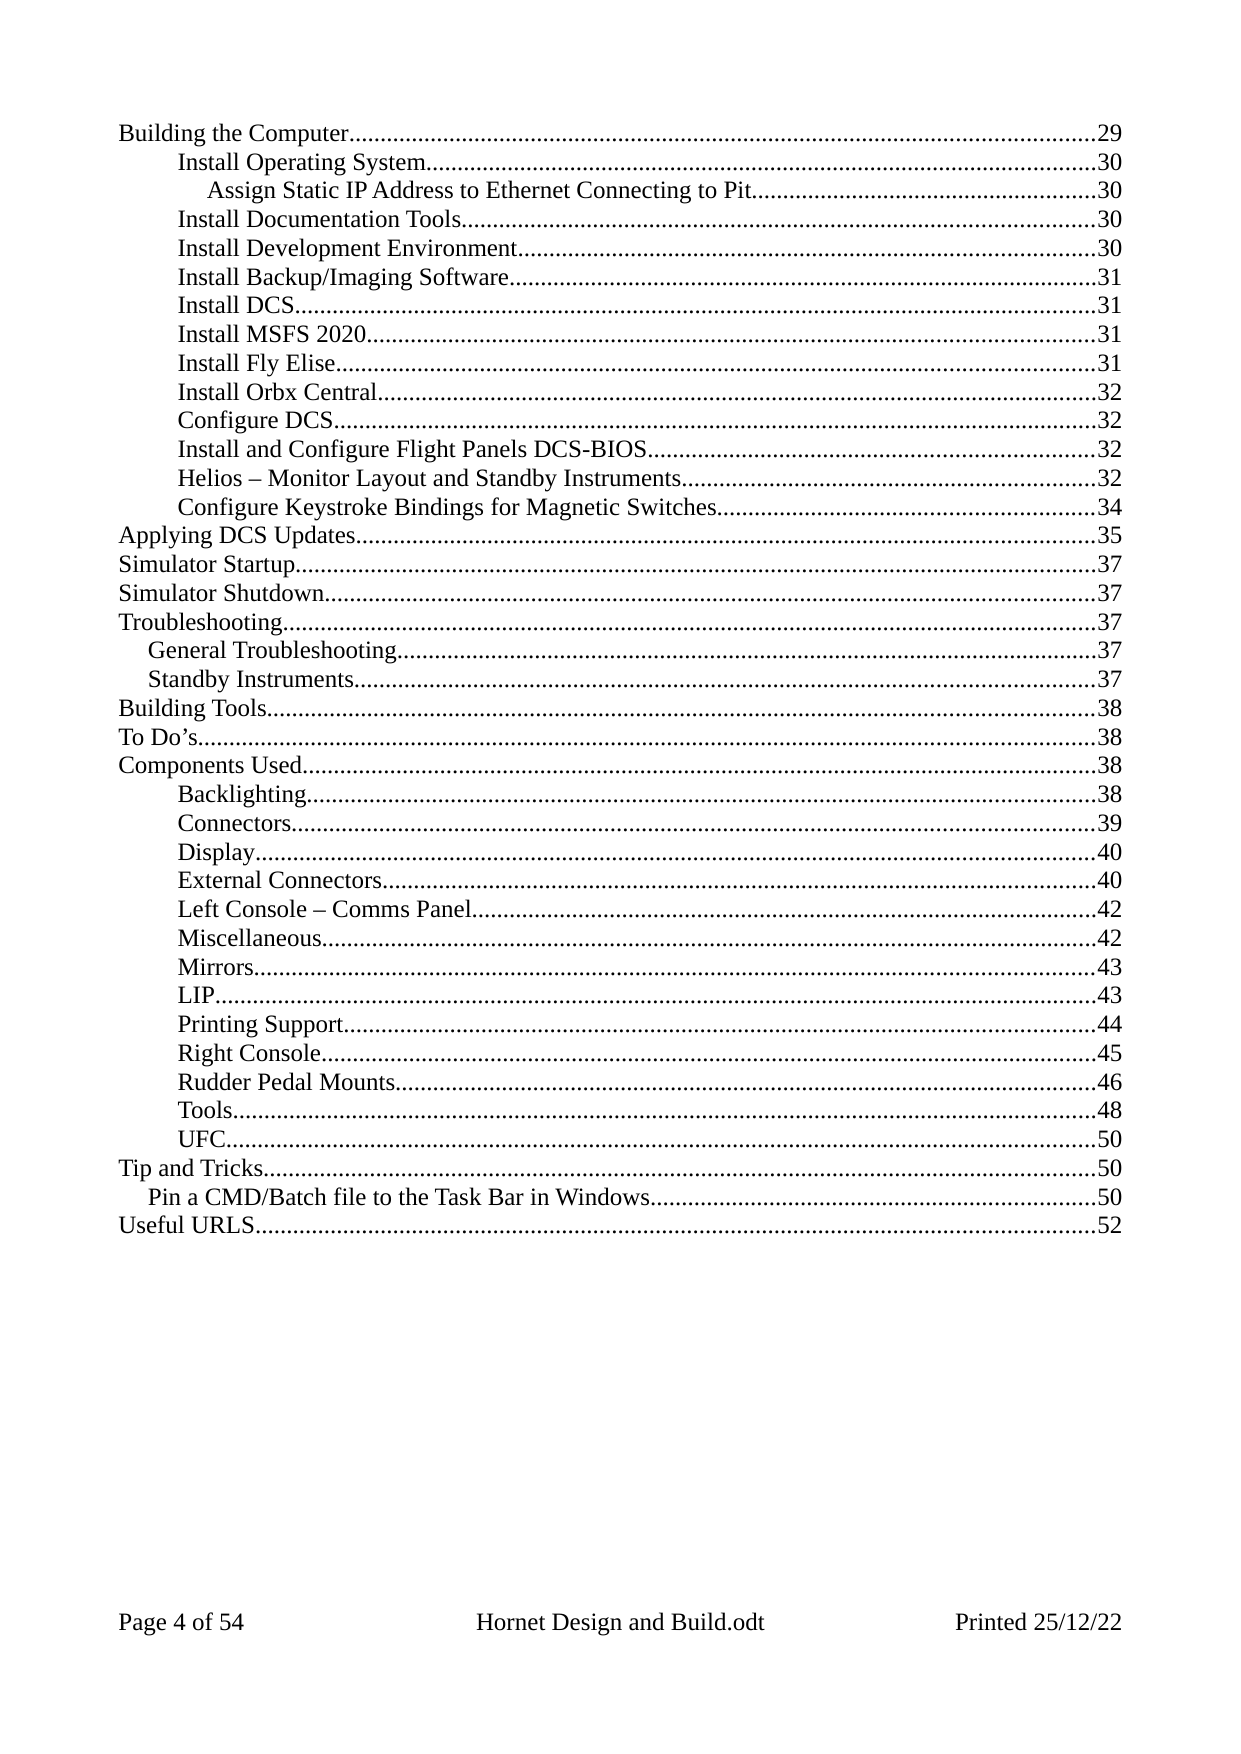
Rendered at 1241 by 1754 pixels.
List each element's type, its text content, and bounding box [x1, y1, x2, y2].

text External Connectors 40 [177, 866, 1122, 894]
text Install Backup/Imaging Software 31 [177, 262, 1122, 291]
text UFC 50 [177, 1124, 1122, 1153]
text Install Development Environment 30 [177, 233, 1122, 262]
text Install DCS 31 [177, 291, 1122, 319]
text Helios – Monitor Layout and Standby Instruments 32 [177, 463, 1122, 492]
text Troubleshooting 37 [118, 607, 1122, 636]
text Pin a CMD/Batch file to the Task Bar in Windows 50 [148, 1182, 1122, 1211]
text Configure DCS 32 [177, 406, 1122, 434]
text Applying DCS Updates 35 [118, 521, 1122, 549]
text Printing Support 44 [177, 1009, 1122, 1038]
text Install Documentation Tools 30 [177, 204, 1122, 233]
text Useful URLS 52 [118, 1211, 1122, 1239]
text Building Tools 38 [118, 693, 1122, 722]
text Building the Computer 29 [118, 118, 1122, 147]
text LIP 43 [177, 981, 1122, 1009]
text Simulator Startup 37 [118, 549, 1122, 578]
text Install Operating System 30 [177, 147, 1122, 176]
text To Do’s 38 [118, 722, 1122, 751]
text Components Used 38 [118, 751, 1122, 779]
text Standby Instruments 37 [148, 664, 1122, 693]
text Install MSFS 2020 31 [177, 319, 1122, 348]
text Tip and Tricks 50 [118, 1153, 1122, 1182]
text Simulator Shutdown 37 [118, 578, 1122, 607]
text Mirrors 43 [177, 952, 1122, 981]
text Backlighting 38 [177, 779, 1122, 808]
text Left Console – Comms Panel 42 [177, 894, 1122, 923]
text Assign Static IP Address to Ethernet Connecting to Pit 30 [207, 176, 1122, 204]
text Connectors 39 [177, 808, 1122, 837]
text General Troubleshooting 37 [148, 636, 1122, 664]
text Rudder Pedal Mounts 46 [177, 1067, 1122, 1096]
text Tools 48 [177, 1096, 1122, 1124]
text Display 40 [177, 837, 1122, 866]
text Configure Keystroke Bindings for Magnetic Switches 34 [177, 492, 1122, 521]
text Miscellaneous 42 [177, 923, 1122, 952]
text Right Console 45 [177, 1038, 1122, 1067]
text Install Fly Elise 31 [177, 348, 1122, 377]
text Install and Configure Flight Panels DCS-BIOS 32 [177, 434, 1122, 463]
text Install Orbx Central 32 [177, 377, 1122, 406]
